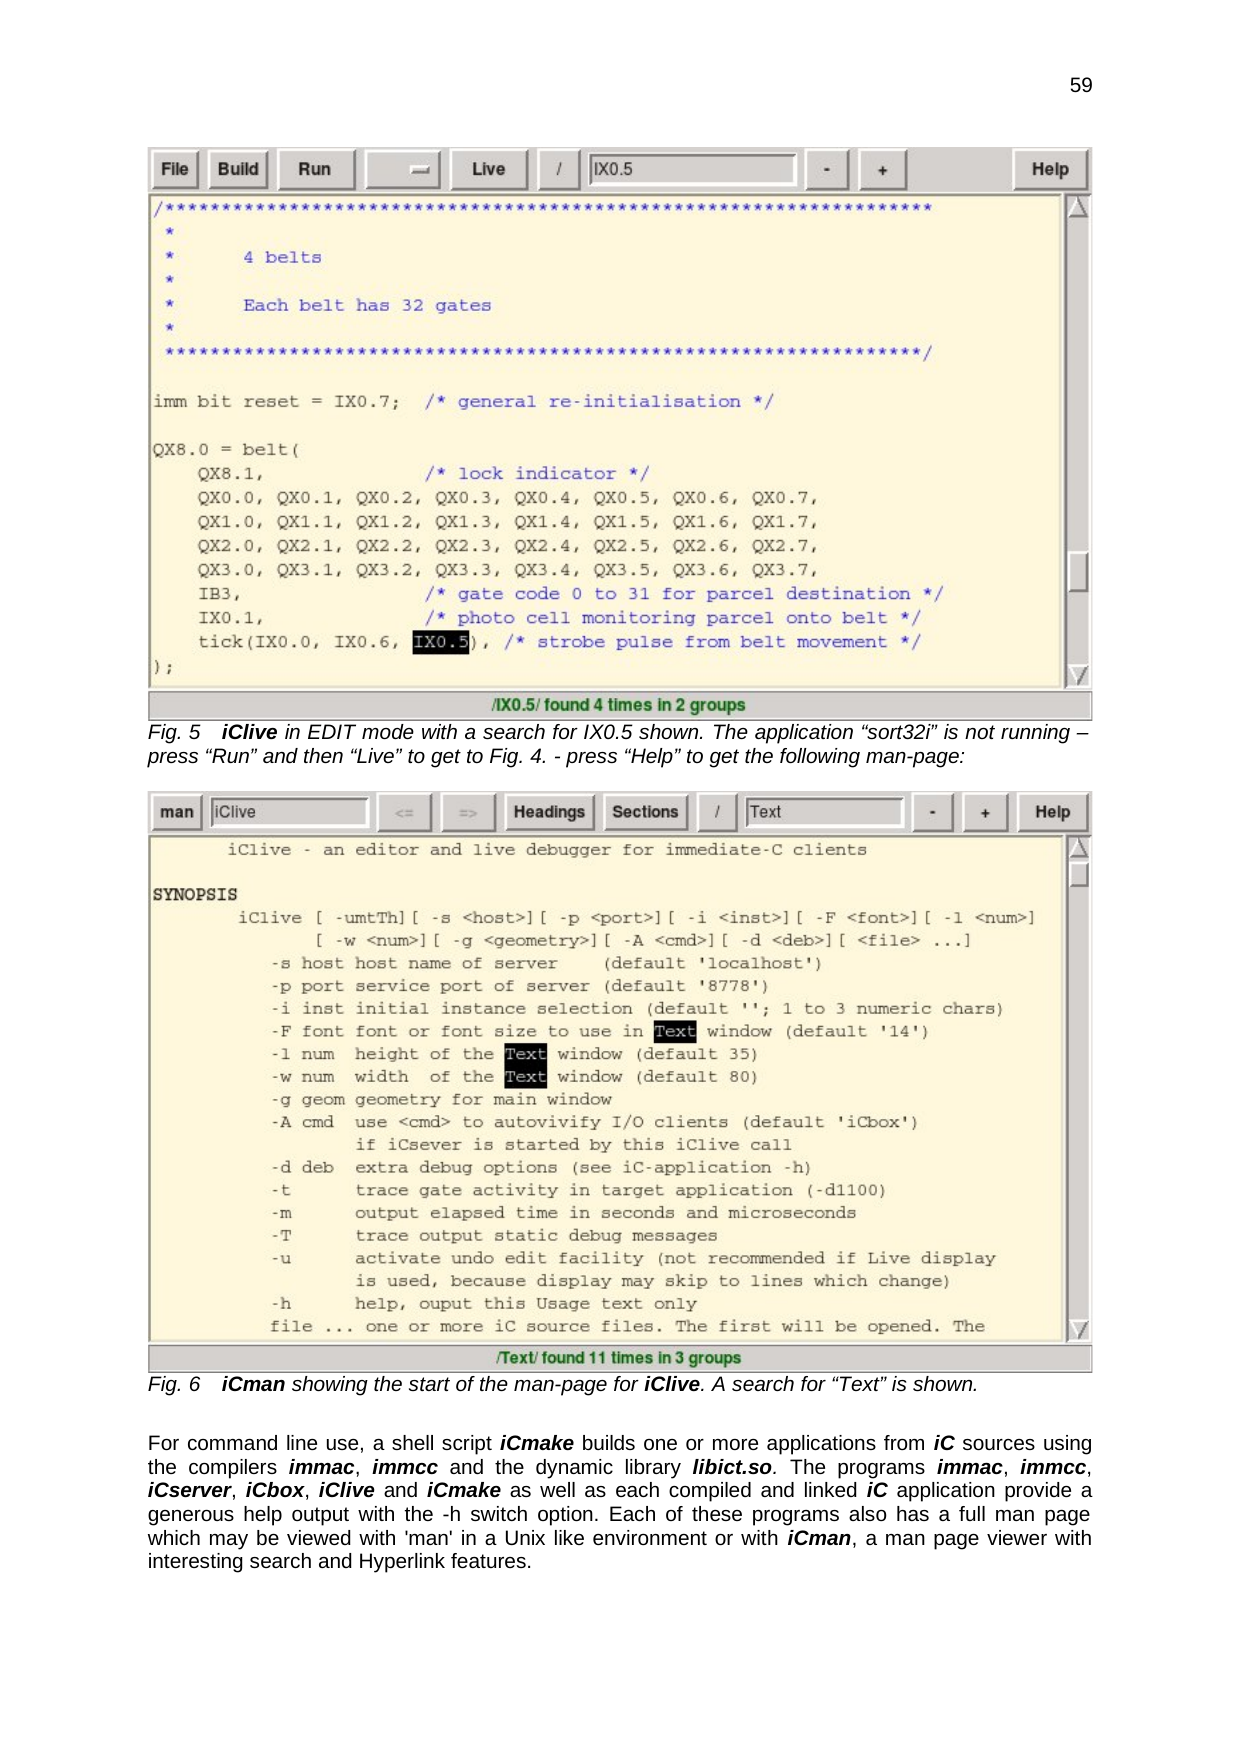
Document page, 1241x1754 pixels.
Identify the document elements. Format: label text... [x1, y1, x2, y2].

text Fig. 5 iClive in EDIT mode with a search for IX0.5 shown. The application “sort32i” is not running – press “Run” and then “Live” to get to Fig. 4. - press “Help” to get the following man-page: [148, 721, 1092, 791]
picture [147, 147, 1093, 721]
text For command line use, a shell script iCmake builds one or more applications from iC sources using the compilers immac, immcc and the dynamic library libict.so. The programs immac, immcc, iCserver, iCbox, iClive and iCmake as well as each compiled and linked iC application provide a generous help output with the -h switch option. Each of these programs also has a full man page which may be viewed with 'man' in a Unix like environment or with iCman, a man page viewer with interesting search and Hyperlink features. [148, 1432, 1092, 1574]
text Fig. 6 iCman showing the start of the man-page for iClive. A search for “Text” is shown. [148, 1373, 1092, 1420]
picture [147, 791, 1093, 1373]
